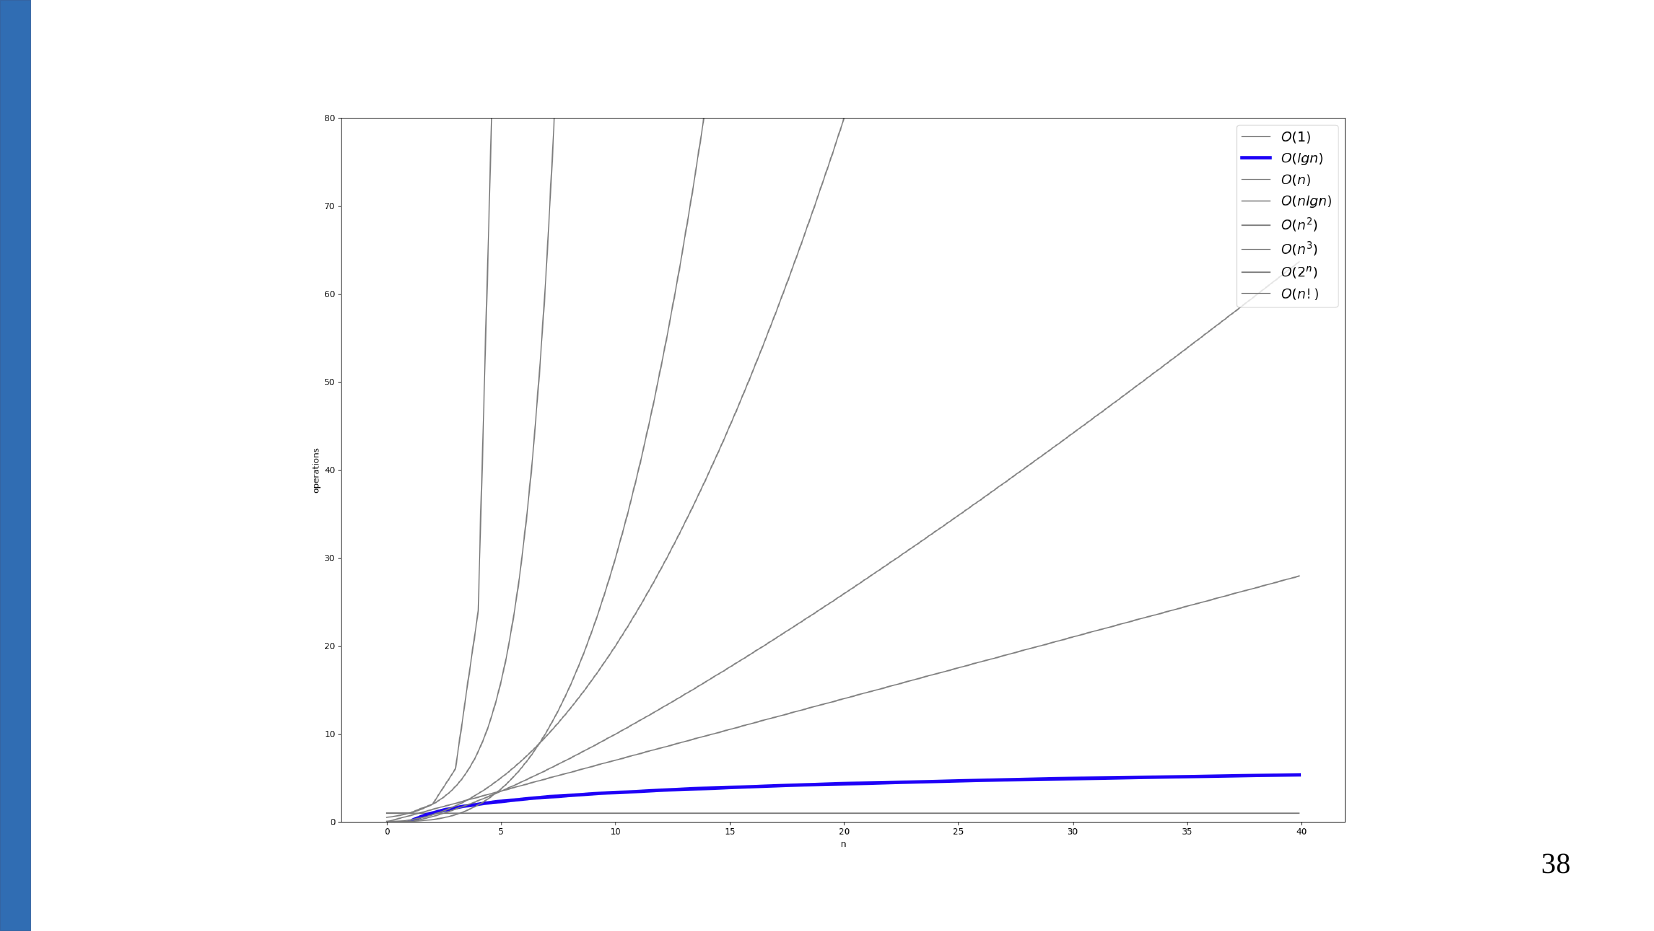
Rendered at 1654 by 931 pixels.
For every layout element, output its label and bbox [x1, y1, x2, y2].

picture [179, 8, 1474, 922]
text_box [0, 0, 31, 931]
